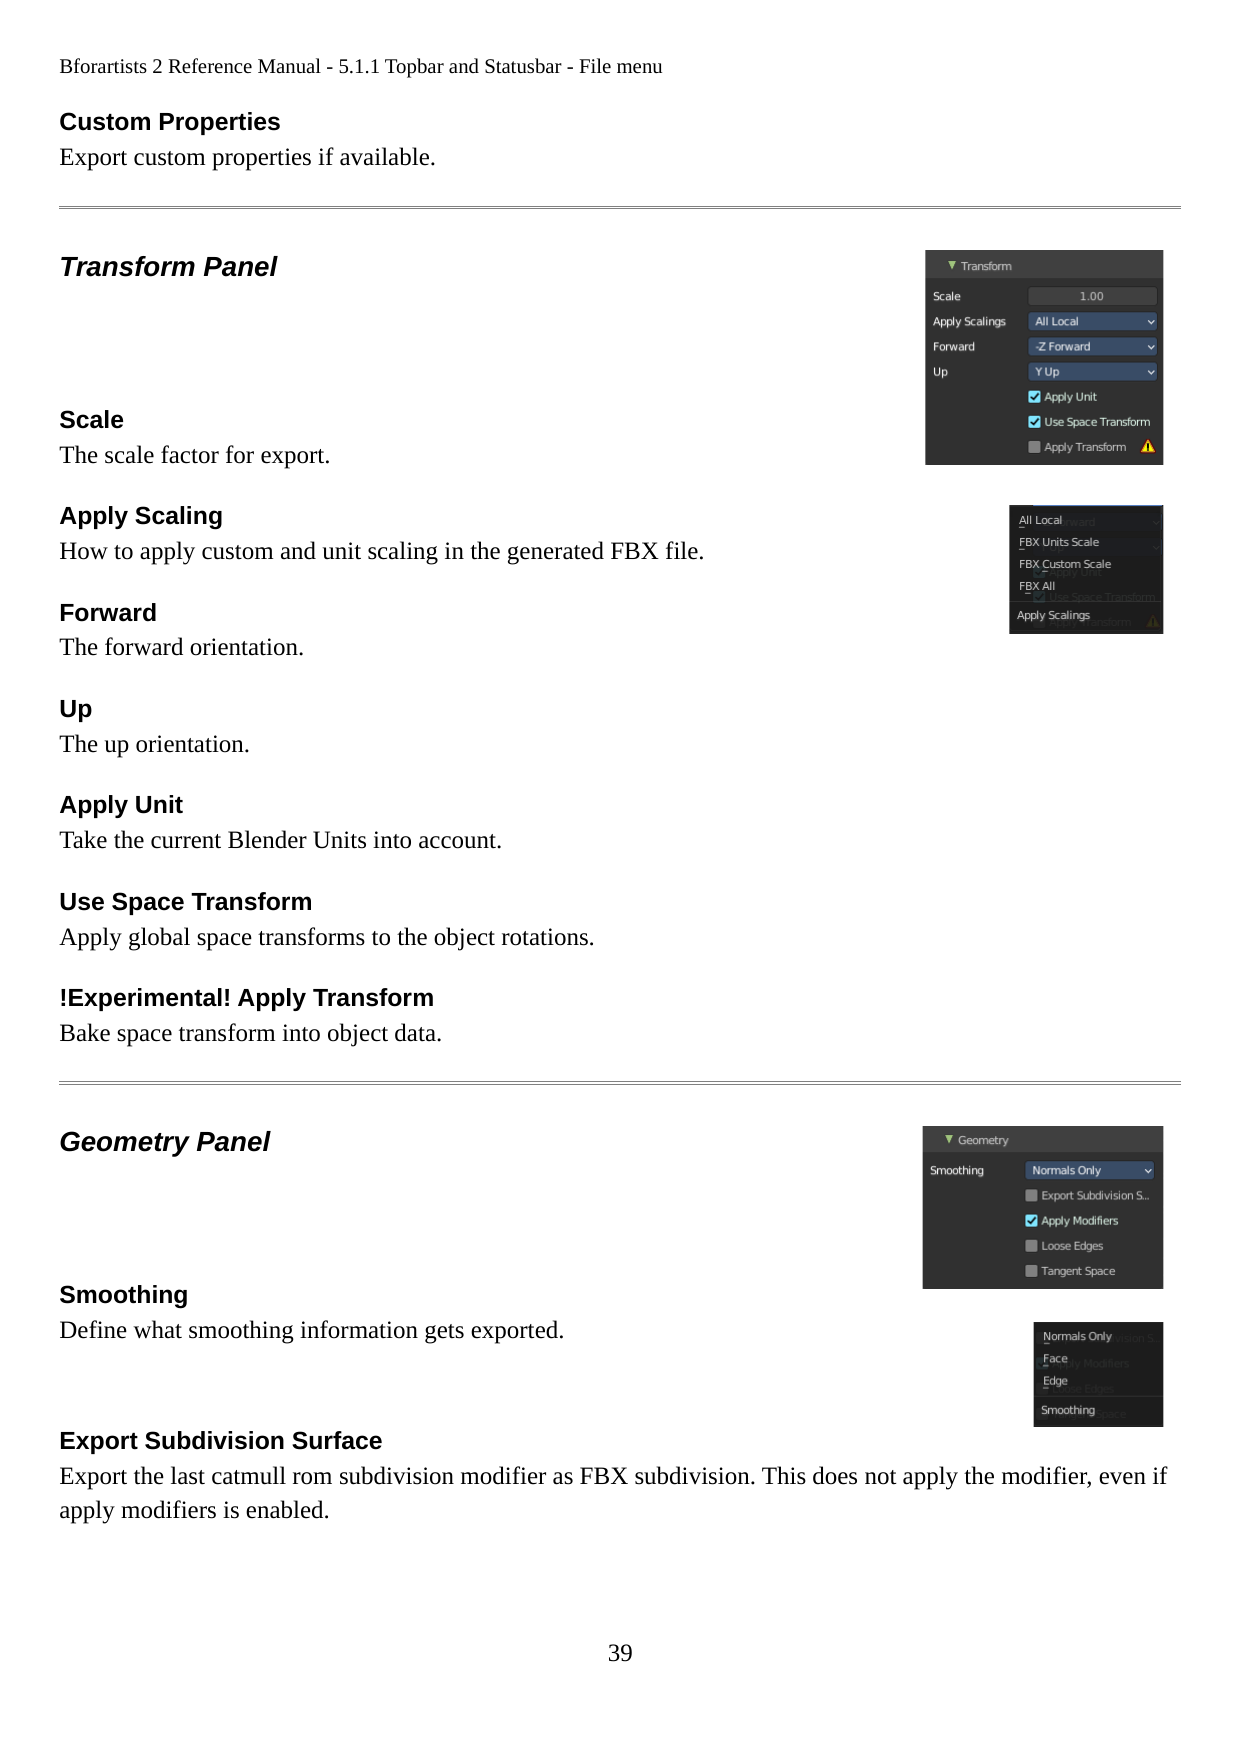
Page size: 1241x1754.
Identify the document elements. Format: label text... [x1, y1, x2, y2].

text Bake space transform into object data. [59, 1018, 1181, 1047]
subtitle Use Space Transform [59, 887, 1181, 915]
picture [1009, 505, 1164, 634]
text The scale factor for export. [59, 440, 1181, 468]
subtitle Apply Unit [59, 790, 1181, 819]
text Export custom properties if available. [59, 142, 1181, 171]
text Define what smoothing information gets exported. [59, 1315, 1181, 1344]
subtitle Transform Panel [59, 250, 925, 282]
picture [922, 1126, 1164, 1289]
subtitle Up [59, 694, 1181, 723]
subtitle Apply Scaling [59, 501, 1181, 530]
subtitle Export Subdivision Surface [59, 1426, 1181, 1454]
text Apply global space transforms to the object rotations. [59, 922, 1181, 950]
subtitle Scale [59, 405, 925, 433]
subtitle [1164, 250, 1181, 282]
subtitle Geometry Panel [59, 1126, 922, 1157]
subtitle Custom Properties [59, 107, 1181, 136]
text How to apply custom and unit scaling in the generated FBX file. [59, 536, 1009, 565]
text The up orientation. [59, 729, 1181, 758]
subtitle [1164, 1126, 1181, 1157]
subtitle Smoothing [59, 1281, 1181, 1309]
picture [1033, 1322, 1164, 1427]
text The forward orientation. [59, 632, 1181, 661]
subtitle !Experimental! Apply Transform [59, 983, 1181, 1012]
subtitle [1164, 405, 1181, 433]
picture [925, 250, 1164, 465]
text Take the current Blender Units into account. [59, 825, 1181, 854]
text Export the last catmull rom subdivision modifier as FBX subdivision. This does not apply the modifier, even if apply modifiers is enabled. [59, 1461, 1181, 1524]
subtitle Forward [59, 598, 1009, 626]
subtitle [1164, 598, 1181, 626]
